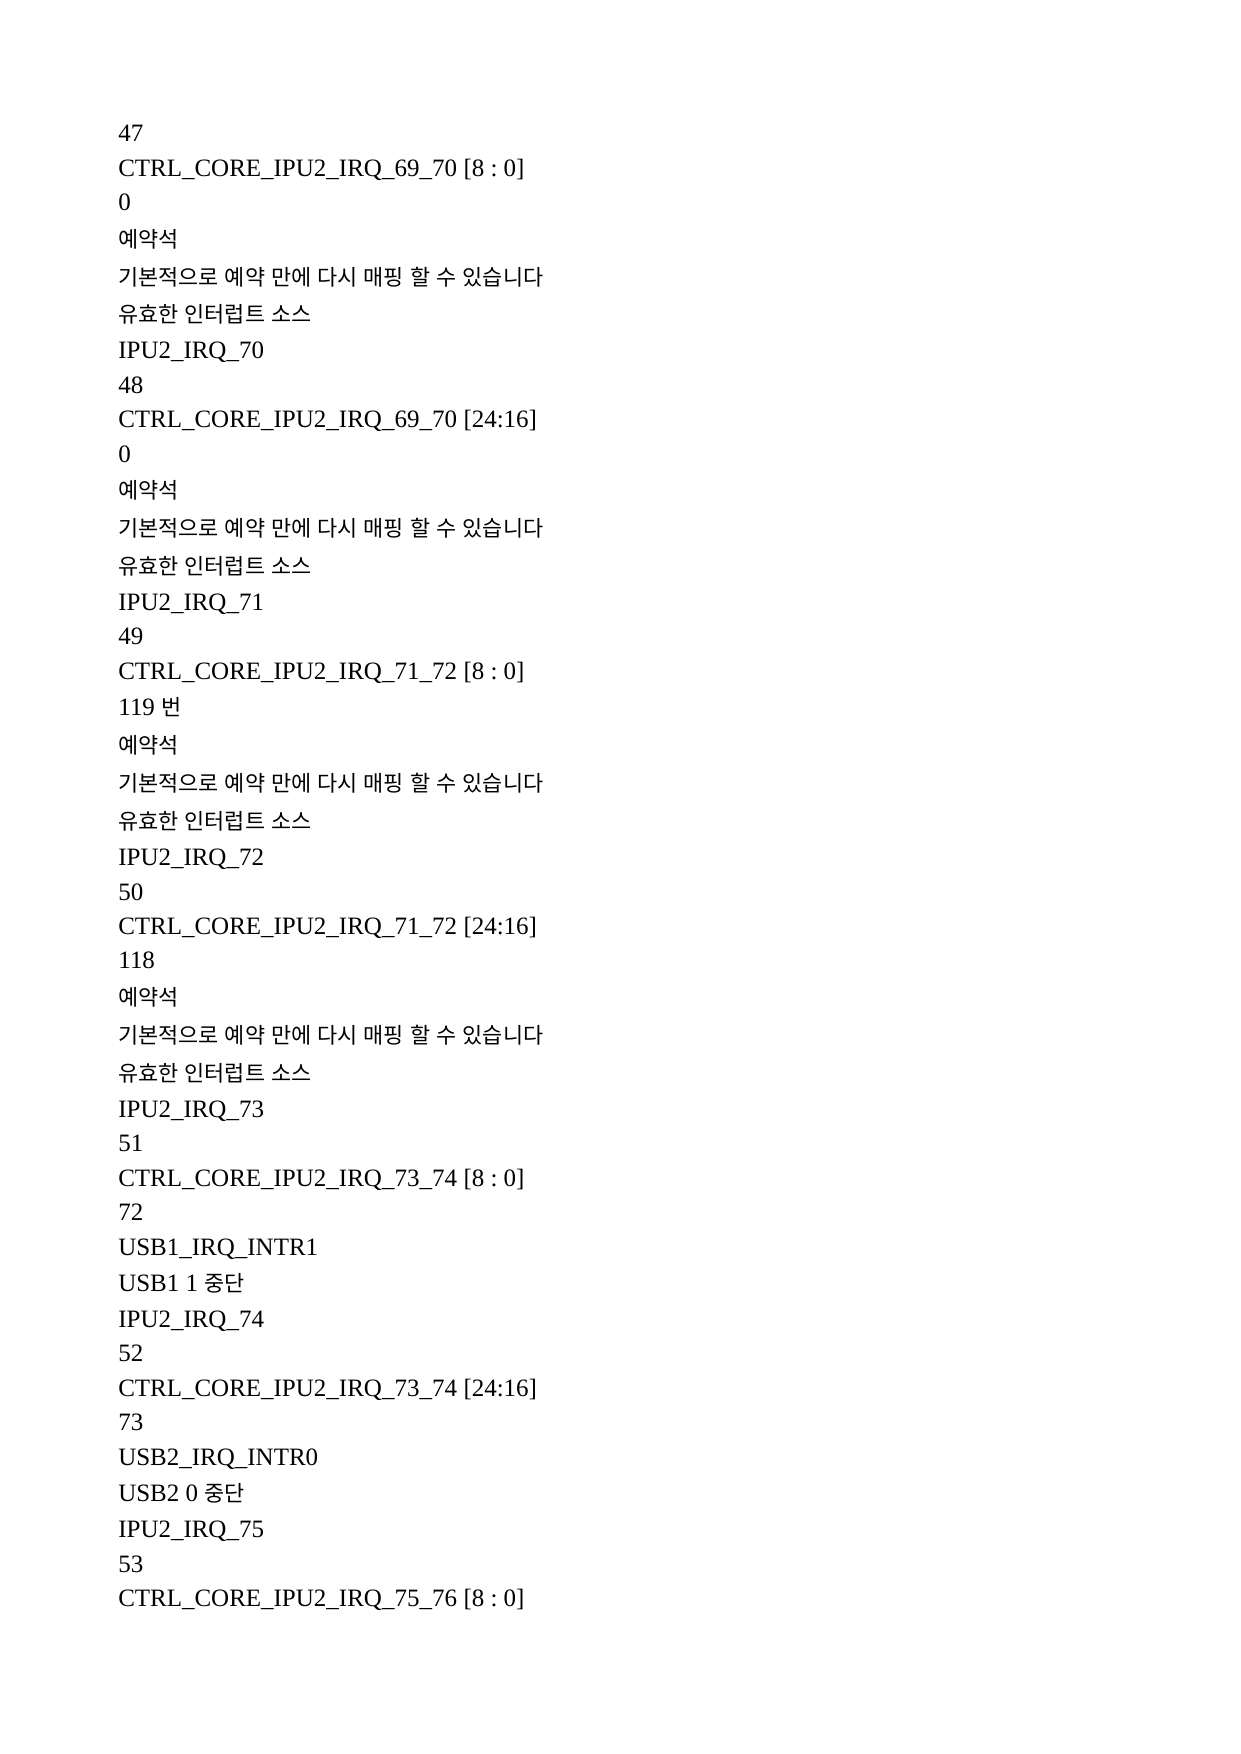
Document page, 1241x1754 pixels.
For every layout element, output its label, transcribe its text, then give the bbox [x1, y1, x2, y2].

text IPU2_IRQ_73 [118, 1094, 1122, 1122]
text 119 번 [118, 690, 1122, 722]
text CTRL_CORE_IPU2_IRQ_75_76 [8 : 0] [118, 1583, 1122, 1612]
text 기본적으로 예약 만에 다시 매핑 할 수 있습니다 [118, 511, 1122, 543]
text CTRL_CORE_IPU2_IRQ_69_70 [24:16] [118, 404, 1122, 433]
text CTRL_CORE_IPU2_IRQ_73_74 [8 : 0] [118, 1163, 1122, 1191]
text IPU2_IRQ_70 [118, 335, 1122, 364]
text 유효한 인터럽트 소스 [118, 1056, 1122, 1087]
text CTRL_CORE_IPU2_IRQ_69_70 [8 : 0] [118, 153, 1122, 181]
text 예약석 [118, 222, 1122, 253]
text CTRL_CORE_IPU2_IRQ_71_72 [8 : 0] [118, 656, 1122, 685]
text CTRL_CORE_IPU2_IRQ_73_74 [24:16] [118, 1373, 1122, 1402]
text 73 [118, 1407, 1122, 1436]
text 72 [118, 1197, 1122, 1226]
text CTRL_CORE_IPU2_IRQ_71_72 [24:16] [118, 911, 1122, 940]
text IPU2_IRQ_74 [118, 1304, 1122, 1333]
text 0 [118, 439, 1122, 467]
text 기본적으로 예약 만에 다시 매핑 할 수 있습니다 [118, 1018, 1122, 1049]
text 47 [118, 118, 1122, 147]
text 48 [118, 370, 1122, 398]
text USB1 1 중단 [118, 1266, 1122, 1298]
text 51 [118, 1128, 1122, 1157]
text USB2_IRQ_INTR0 [118, 1442, 1122, 1471]
text IPU2_IRQ_72 [118, 842, 1122, 871]
text 예약석 [118, 728, 1122, 760]
text 유효한 인터럽트 소스 [118, 804, 1122, 836]
text 53 [118, 1549, 1122, 1578]
text 52 [118, 1338, 1122, 1367]
text 예약석 [118, 473, 1122, 505]
text 유효한 인터럽트 소스 [118, 549, 1122, 581]
text USB2 0 중단 [118, 1476, 1122, 1508]
text 예약석 [118, 980, 1122, 1012]
text 118 [118, 946, 1122, 974]
text IPU2_IRQ_75 [118, 1514, 1122, 1543]
text 49 [118, 621, 1122, 650]
text IPU2_IRQ_71 [118, 587, 1122, 616]
text 기본적으로 예약 만에 다시 매핑 할 수 있습니다 [118, 259, 1122, 291]
text 0 [118, 187, 1122, 216]
text 유효한 인터럽트 소스 [118, 297, 1122, 329]
text USB1_IRQ_INTR1 [118, 1232, 1122, 1260]
text 50 [118, 877, 1122, 905]
text 기본적으로 예약 만에 다시 매핑 할 수 있습니다 [118, 766, 1122, 798]
